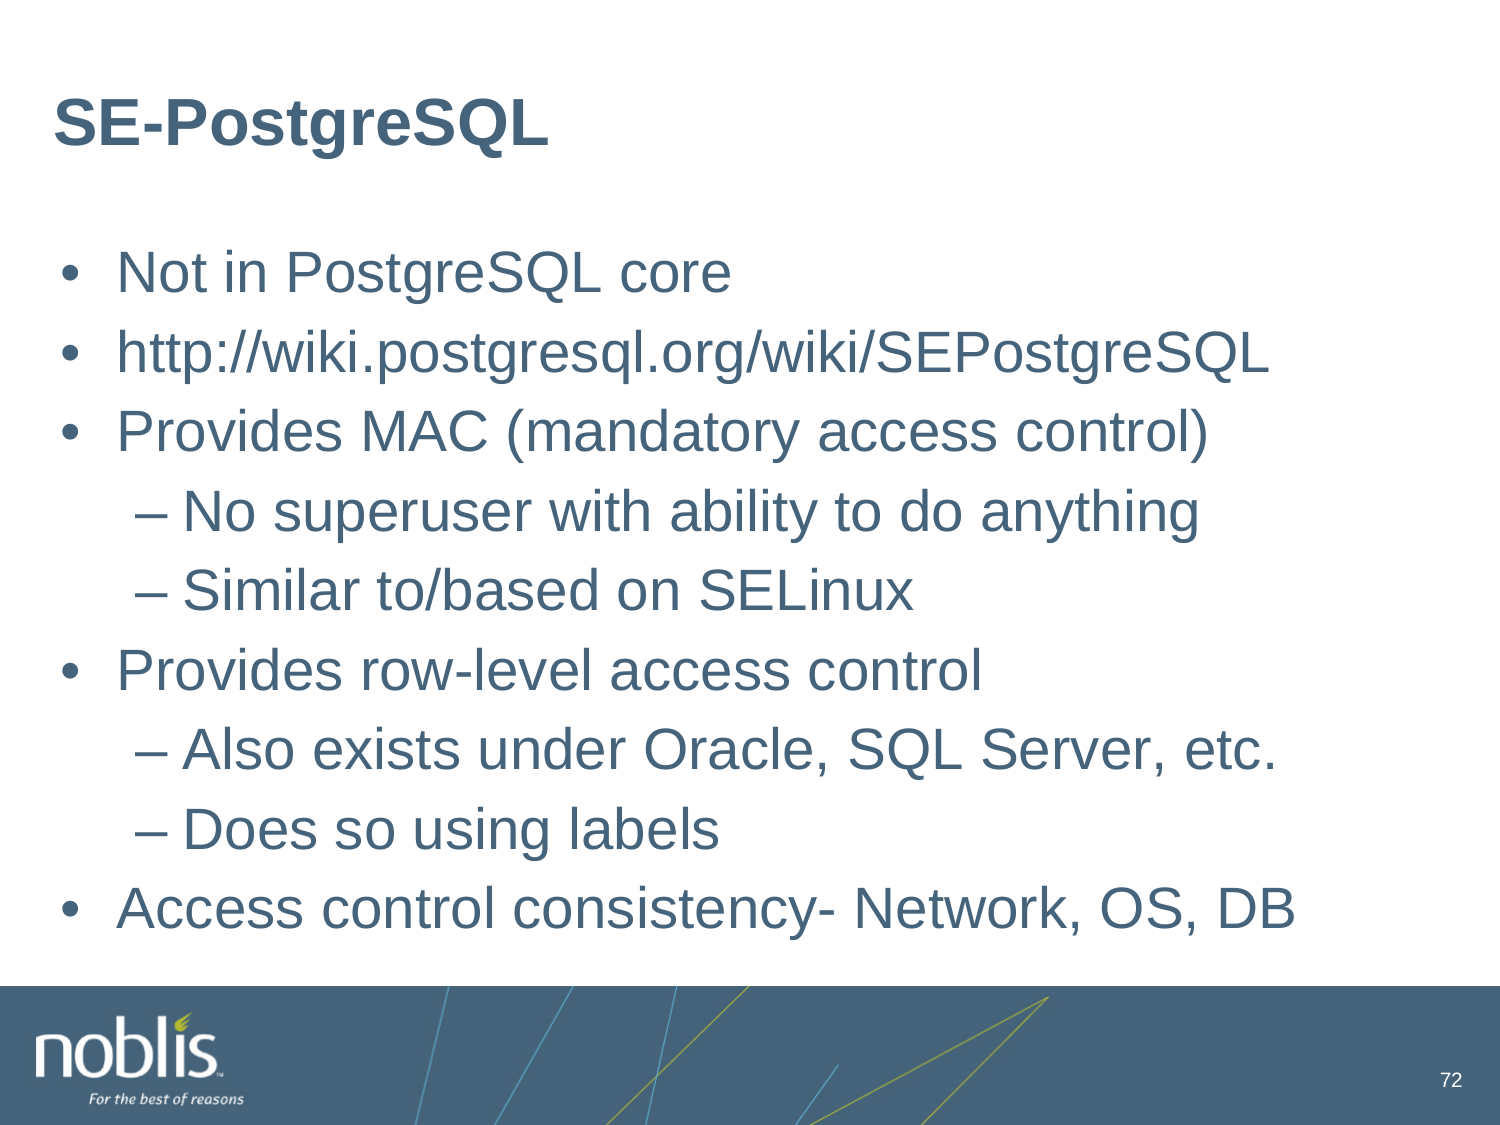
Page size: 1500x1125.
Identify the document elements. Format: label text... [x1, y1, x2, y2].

list Not in PostgreSQL core http://wiki.postgresql.org/wiki/SEPostgreSQL Provides MAC (mandatory access control) No superuser with ability to do anything Similar to/based on SELinux Provides row-level access control Also exists under Oracle, SQL Server, etc. Does so using labels Access control consistency- Network, OS, DB [60, 239, 1437, 968]
picture [0, 986, 1500, 1125]
title SE-PostgreSQL [53, 38, 1438, 211]
